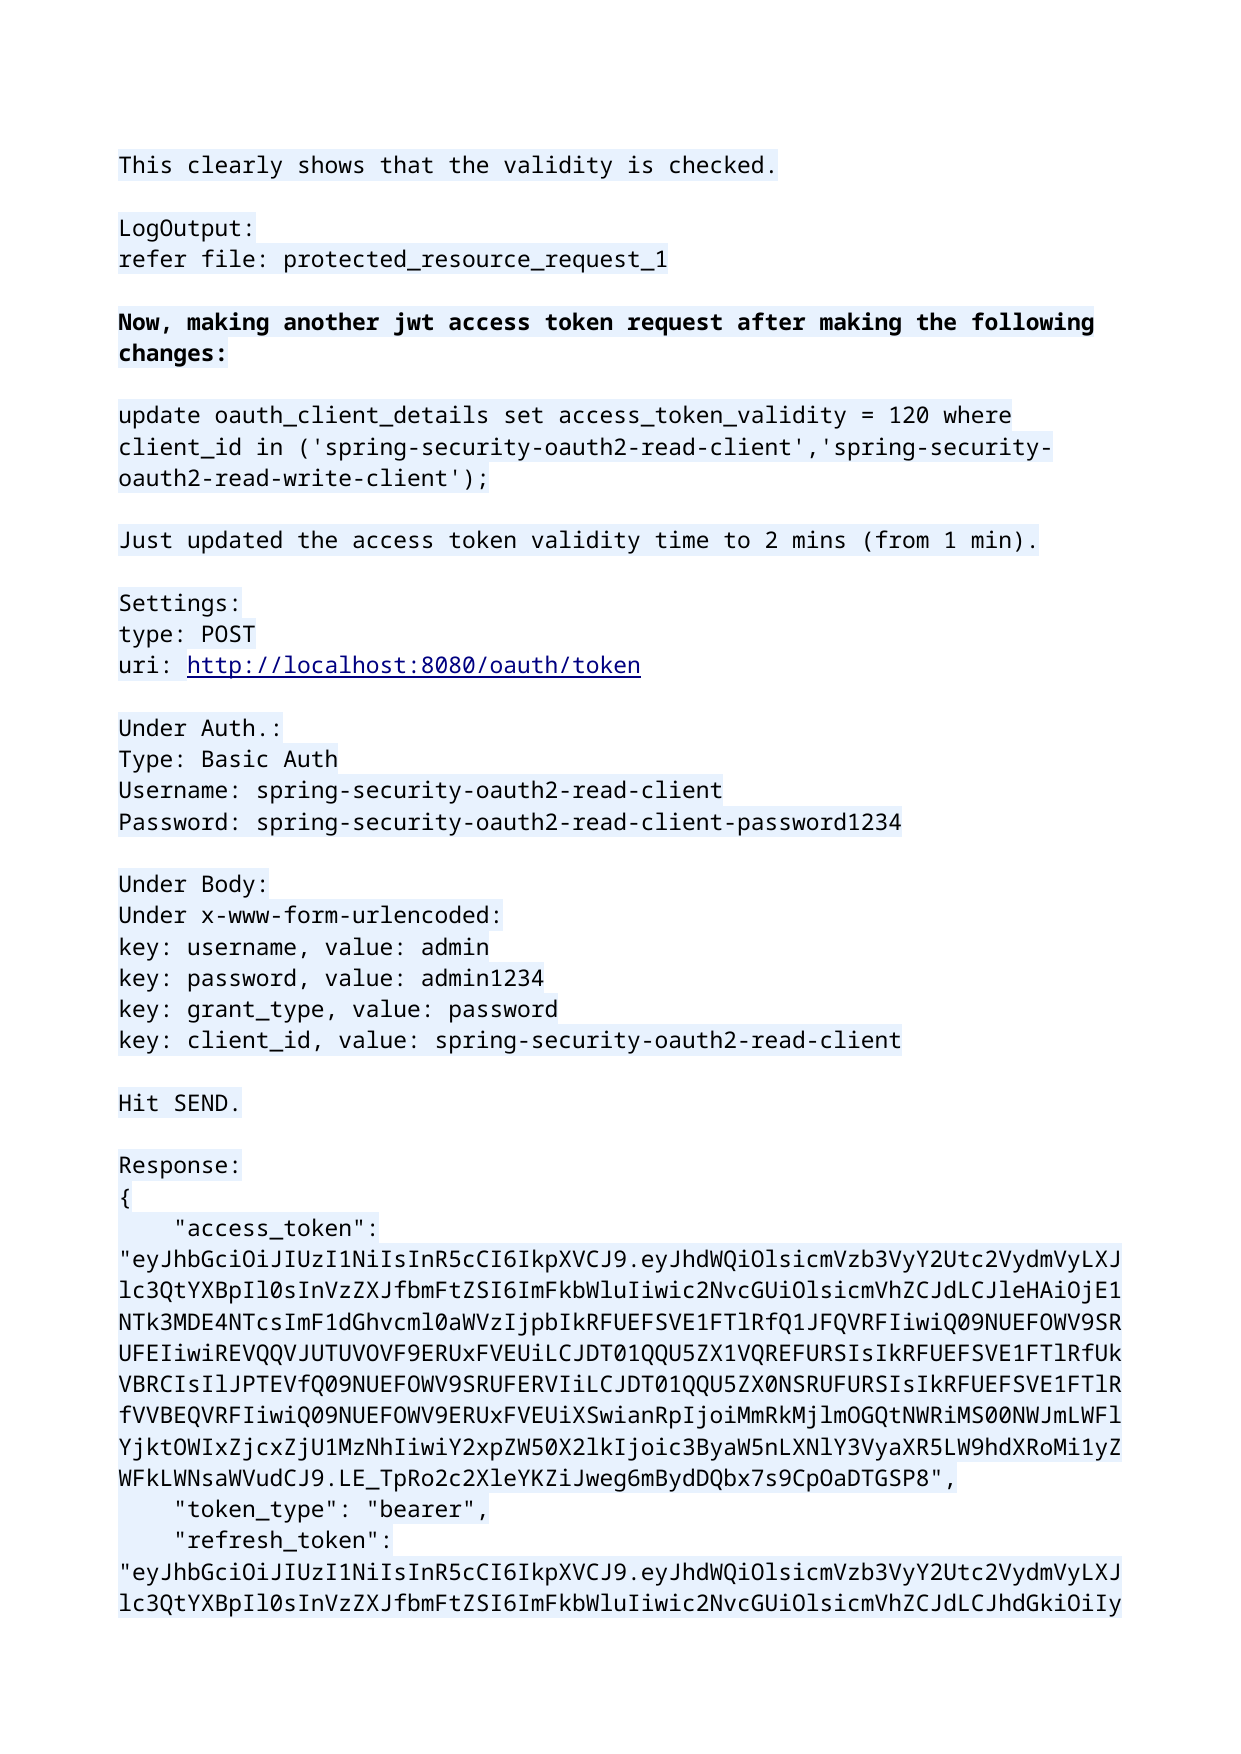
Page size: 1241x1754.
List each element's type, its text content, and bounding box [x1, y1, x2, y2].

text Now, making another jwt access token request after making the following changes: [118, 306, 1122, 368]
text key: grant_type, value: password [118, 993, 1122, 1024]
text Under x-www-form-urlencoded: [118, 899, 1122, 931]
text "access_token": "eyJhbGciOiJIUzI1NiIsInR5cCI6IkpXVCJ9.eyJhdWQiOlsicmVzb3VyY2Utc2VydmVyLXJlc3QtYXBpIl0sInVzZXJfbmFtZSI6ImFkbWluIiwic2NvcGUiOlsicmVhZCJdLCJleHAiOjE1NTk3MDE4NTcsImF1dGhvcml0aWVzIjpbIkRFUEFSVE1FTlRfQ1JFQVRFIiwiQ09NUEFOWV9SRUFEIiwiREVQQVJUTUVOVF9ERUxFVEUiLCJDT01QQU5ZX1VQREFURSIsIkRFUEFSVE1FTlRfUkVBRCIsIlJPTEVfQ09NUEFOWV9SRUFERVIiLCJDT01QQU5ZX0NSRUFURSIsIkRFUEFSVE1FTlRfVVBEQVRFIiwiQ09NUEFOWV9ERUxFVEUiXSwianRpIjoiMmRkMjlmOGQtNWRiMS00NWJmLWFlYjktOWIxZjcxZjU1MzNhIiwiY2xpZW50X2lkIjoic3ByaW5nLXNlY3VyaXR5LW9hdXRoMi1yZWFkLWNsaWVudCJ9.LE_TpRo2c2XleYKZiJweg6mBydDQbx7s9CpOaDTGSP8", [118, 1212, 1122, 1493]
text Under Auth.: [118, 712, 1122, 743]
text Settings: [118, 587, 1122, 618]
text key: password, value: admin1234 [118, 962, 1122, 993]
text "token_type": "bearer", [118, 1493, 1122, 1524]
text key: client_id, value: spring-security-oauth2-read-client [118, 1024, 1122, 1056]
text Password: spring-security-oauth2-read-client-password1234 [118, 806, 1122, 837]
text update oauth_client_details set access_token_validity = 120 where client_id in ('spring-security-oauth2-read-client','spring-security-oauth2-read-write-client'); [118, 399, 1122, 493]
text LogOutput: [118, 212, 1122, 243]
text "refresh_token": "eyJhbGciOiJIUzI1NiIsInR5cCI6IkpXVCJ9.eyJhdWQiOlsicmVzb3VyY2Utc2VydmVyLXJlc3QtYXBpIl0sInVzZXJfbmFtZSI6ImFkbWluIiwic2NvcGUiOlsicmVhZCJdLCJhdGkiOiIy [118, 1524, 1122, 1618]
text Just updated the access token validity time to 2 mins (from 1 min). [118, 524, 1122, 556]
text { [118, 1181, 1122, 1212]
text Hit SEND. [118, 1087, 1122, 1118]
text type: POST [118, 618, 1122, 649]
text Username: spring-security-oauth2-read-client [118, 774, 1122, 806]
text uri: http://localhost:8080/oauth/token [118, 649, 1122, 681]
text Under Body: [118, 868, 1122, 899]
text refer file: protected_resource_request_1 [118, 243, 1122, 274]
text key: username, value: admin [118, 931, 1122, 962]
text Type: Basic Auth [118, 743, 1122, 774]
text Response: [118, 1149, 1122, 1181]
text This clearly shows that the validity is checked. [118, 149, 1122, 181]
